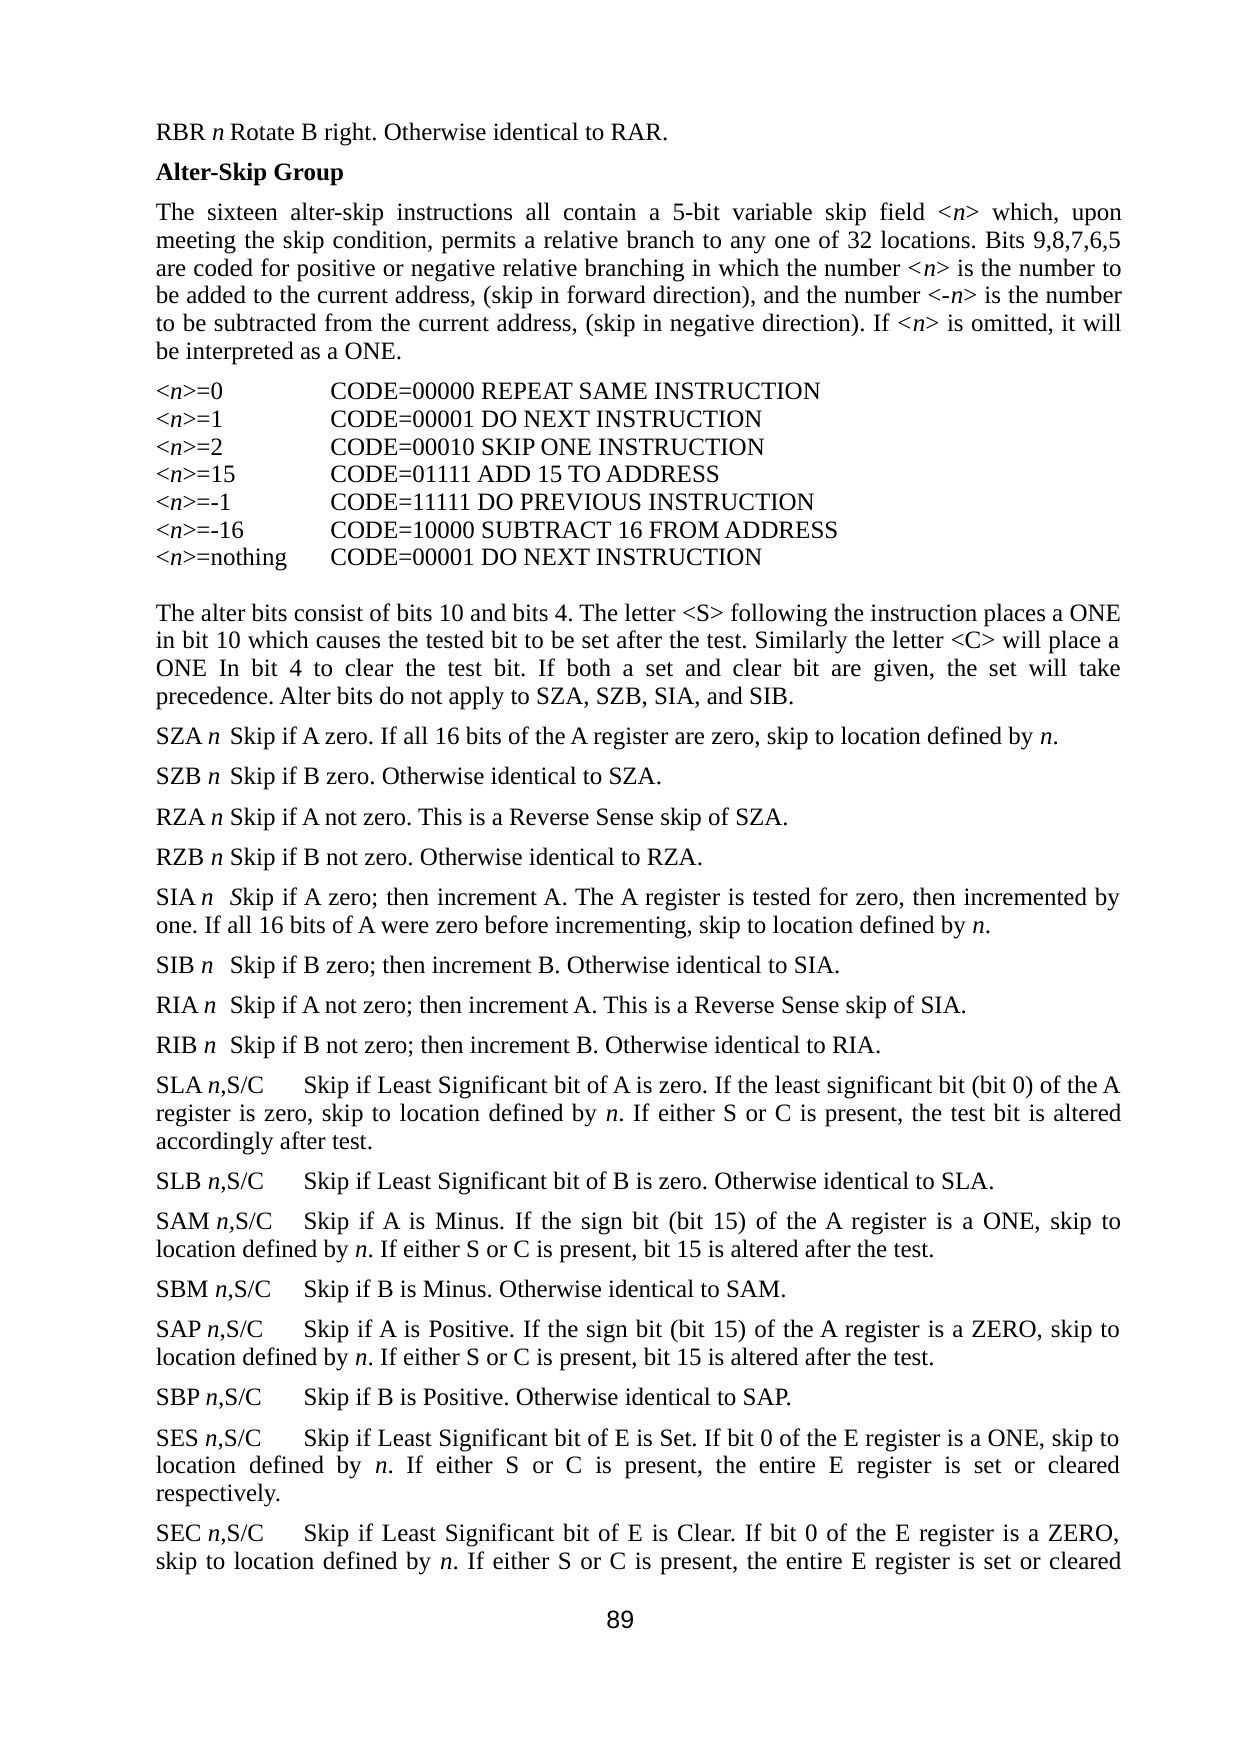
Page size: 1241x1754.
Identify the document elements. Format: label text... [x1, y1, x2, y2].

table_cell CODE=00010 SKIP ONE INSTRUCTION [293, 433, 846, 460]
table_cell CODE=00001 DO NEXT INSTRUCTION [293, 544, 846, 571]
text SIB n Skip if B zero; then increment B. Otherwise identical to SIA. [156, 951, 1122, 979]
text The sixteen alter-skip instructions all contain a 5-bit variable skip field <n> which, upon meeting the skip condition, permits a relative branch to any one of 32 locations. Bits 9,8,7,6,5 are coded for positive or negative relative branching in which the number <n> is the number to be added to the current address, (skip in forward direction), and the number <-n> is the number to be subtracted from the current address, (skip in negative direction). If <n> is omitted, it will be interpreted as a ONE. [156, 198, 1122, 365]
text SES n,S/C Skip if Least Significant bit of E is Set. If bit 0 of the E register is a ONE, skip to location defined by n. If either S or C is present, the entire E register is set or cleared respectively. [156, 1424, 1122, 1507]
text RIB n Skip if B not zero; then increment B. Otherwise identical to RIA. [156, 1031, 1122, 1059]
table_cell <n>=nothing [118, 544, 293, 571]
text RBR n Rotate B right. Otherwise identical to RAR. [156, 118, 1122, 146]
table_cell <n>=2 [118, 433, 293, 460]
table_cell <n>=1 [118, 405, 293, 433]
text SAP n,S/C Skip if A is Positive. If the sign bit (bit 15) of the A register is a ZERO, skip to location defined by n. If either S or C is present, bit 15 is altered after the test. [156, 1316, 1122, 1371]
text SLA n,S/C Skip if Least Significant bit of A is zero. If the least significant bit (bit 0) of the A register is zero, skip to location defined by n. If either S or C is present, the test bit is altered accordingly after test. [156, 1072, 1122, 1155]
text SBM n,S/C Skip if B is Minus. Otherwise identical to SAM. [156, 1275, 1122, 1303]
table_cell <n>=15 [118, 460, 293, 488]
text Alter-Skip Group [156, 158, 1122, 186]
table_header CODE=00000 REPEAT SAME INSTRUCTION [293, 377, 846, 405]
table_cell CODE=00001 DO NEXT INSTRUCTION [293, 405, 846, 433]
text SIA n Skip if A zero; then increment A. The A register is tested for zero, then incremented by one. If all 16 bits of A were zero before incrementing, skip to location defined by n. [156, 883, 1122, 938]
table_cell CODE=11111 DO PREVIOUS INSTRUCTION [293, 488, 846, 516]
text SEC n,S/C Skip if Least Significant bit of E is Clear. If bit 0 of the E register is a ZERO, skip to location defined by n. If either S or C is present, the entire E register is set or cleared [156, 1519, 1122, 1575]
text RZB n Skip if B not zero. Otherwise identical to RZA. [156, 843, 1122, 871]
text SZA n Skip if A zero. If all 16 bits of the A register are zero, skip to location defined by n. [156, 722, 1122, 750]
text SLB n,S/C Skip if Least Significant bit of B is zero. Otherwise identical to SLA. [156, 1167, 1122, 1195]
table_cell CODE=01111 ADD 15 TO ADDRESS [293, 460, 846, 488]
text RZA n Skip if A not zero. This is a Reverse Sense skip of SZA. [156, 803, 1122, 830]
text SAM n,S/C Skip if A is Minus. If the sign bit (bit 15) of the A register is a ONE, skip to location defined by n. If either S or C is present, bit 15 is altered after the test. [156, 1207, 1122, 1263]
table_cell CODE=10000 SUBTRACT 16 FROM ADDRESS [293, 516, 846, 543]
text RIA n Skip if A not zero; then increment A. This is a Reverse Sense skip of SIA. [156, 991, 1122, 1019]
table_cell <n>=-1 [118, 488, 293, 516]
text The alter bits consist of bits 10 and bits 4. The letter <S> following the instruction places a ONE in bit 10 which causes the tested bit to be set after the test. Similarly the letter <C> will place a ONE In bit 4 to clear the test bit. If both a set and clear bit are given, the set will take precedence. Alter bits do not apply to SZA, SZB, SIA, and SIB. [156, 571, 1122, 710]
text SZB n Skip if B zero. Otherwise identical to SZA. [156, 762, 1122, 790]
table_header <n>=0 [118, 377, 293, 405]
table_cell <n>=-16 [118, 516, 293, 543]
text SBP n,S/C Skip if B is Positive. Otherwise identical to SAP. [156, 1383, 1122, 1411]
